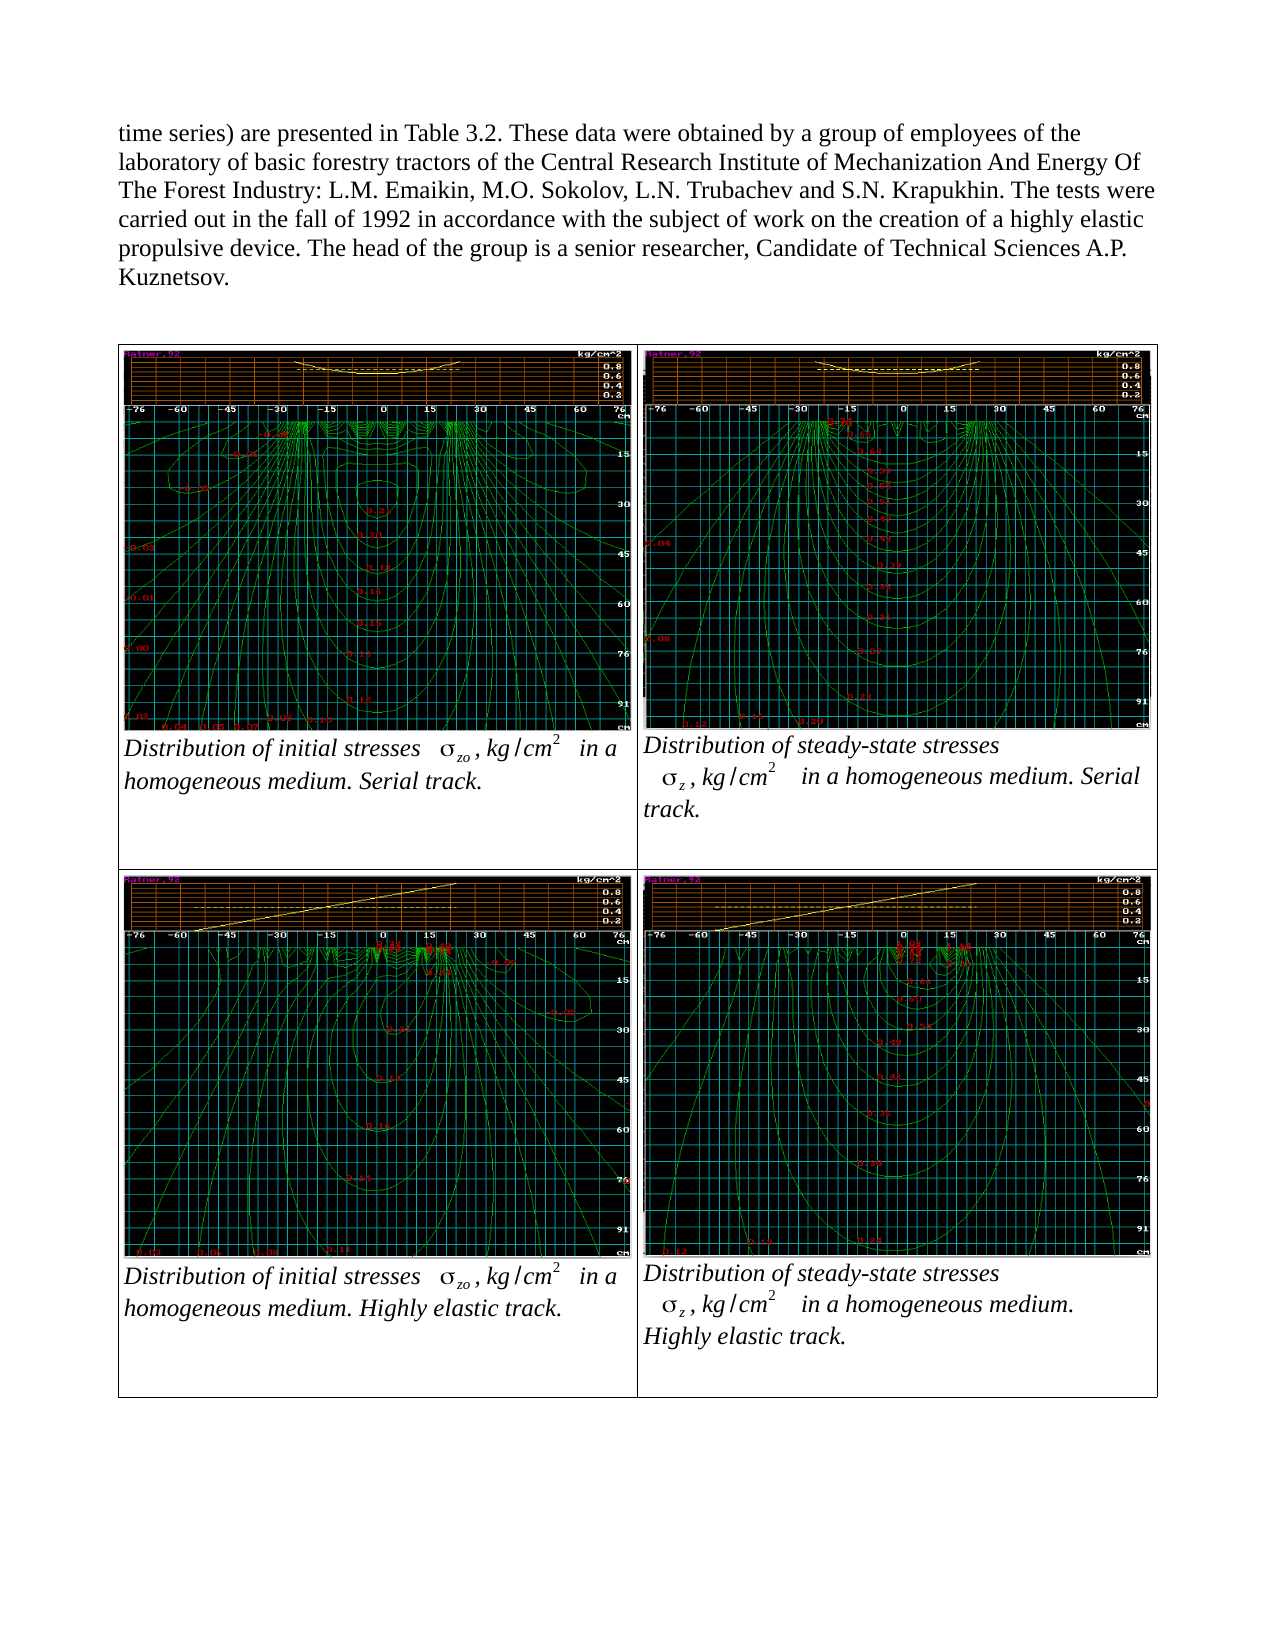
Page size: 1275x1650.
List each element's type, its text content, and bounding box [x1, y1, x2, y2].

table_cell [119, 870, 637, 1397]
picture [123, 350, 632, 731]
table_header [638, 345, 1157, 822]
picture [643, 875, 1152, 1258]
table_header [638, 823, 1157, 869]
table_header [119, 795, 637, 869]
text time series) are presented in Table 3.2. These data were obtained by a group of employees of the laboratory of basic forestry tractors of the Central Research Institute of Mechanization And Energy Of The Forest Industry: L.M. Emaikin, M.O. Sokolov, L.N. Trubachev and S.N. Krapukhin. The tests were carried out in the fall of 1992 in accordance with the subject of work on the creation of a highly elastic propulsive device. The head of the group is a senior researcher, Candidate of Technical Sciences A.P. Kuznetsov. [118, 118, 1157, 291]
picture [643, 350, 1152, 730]
table_header [119, 345, 637, 794]
table_cell [638, 870, 1157, 1397]
picture [123, 875, 632, 1259]
